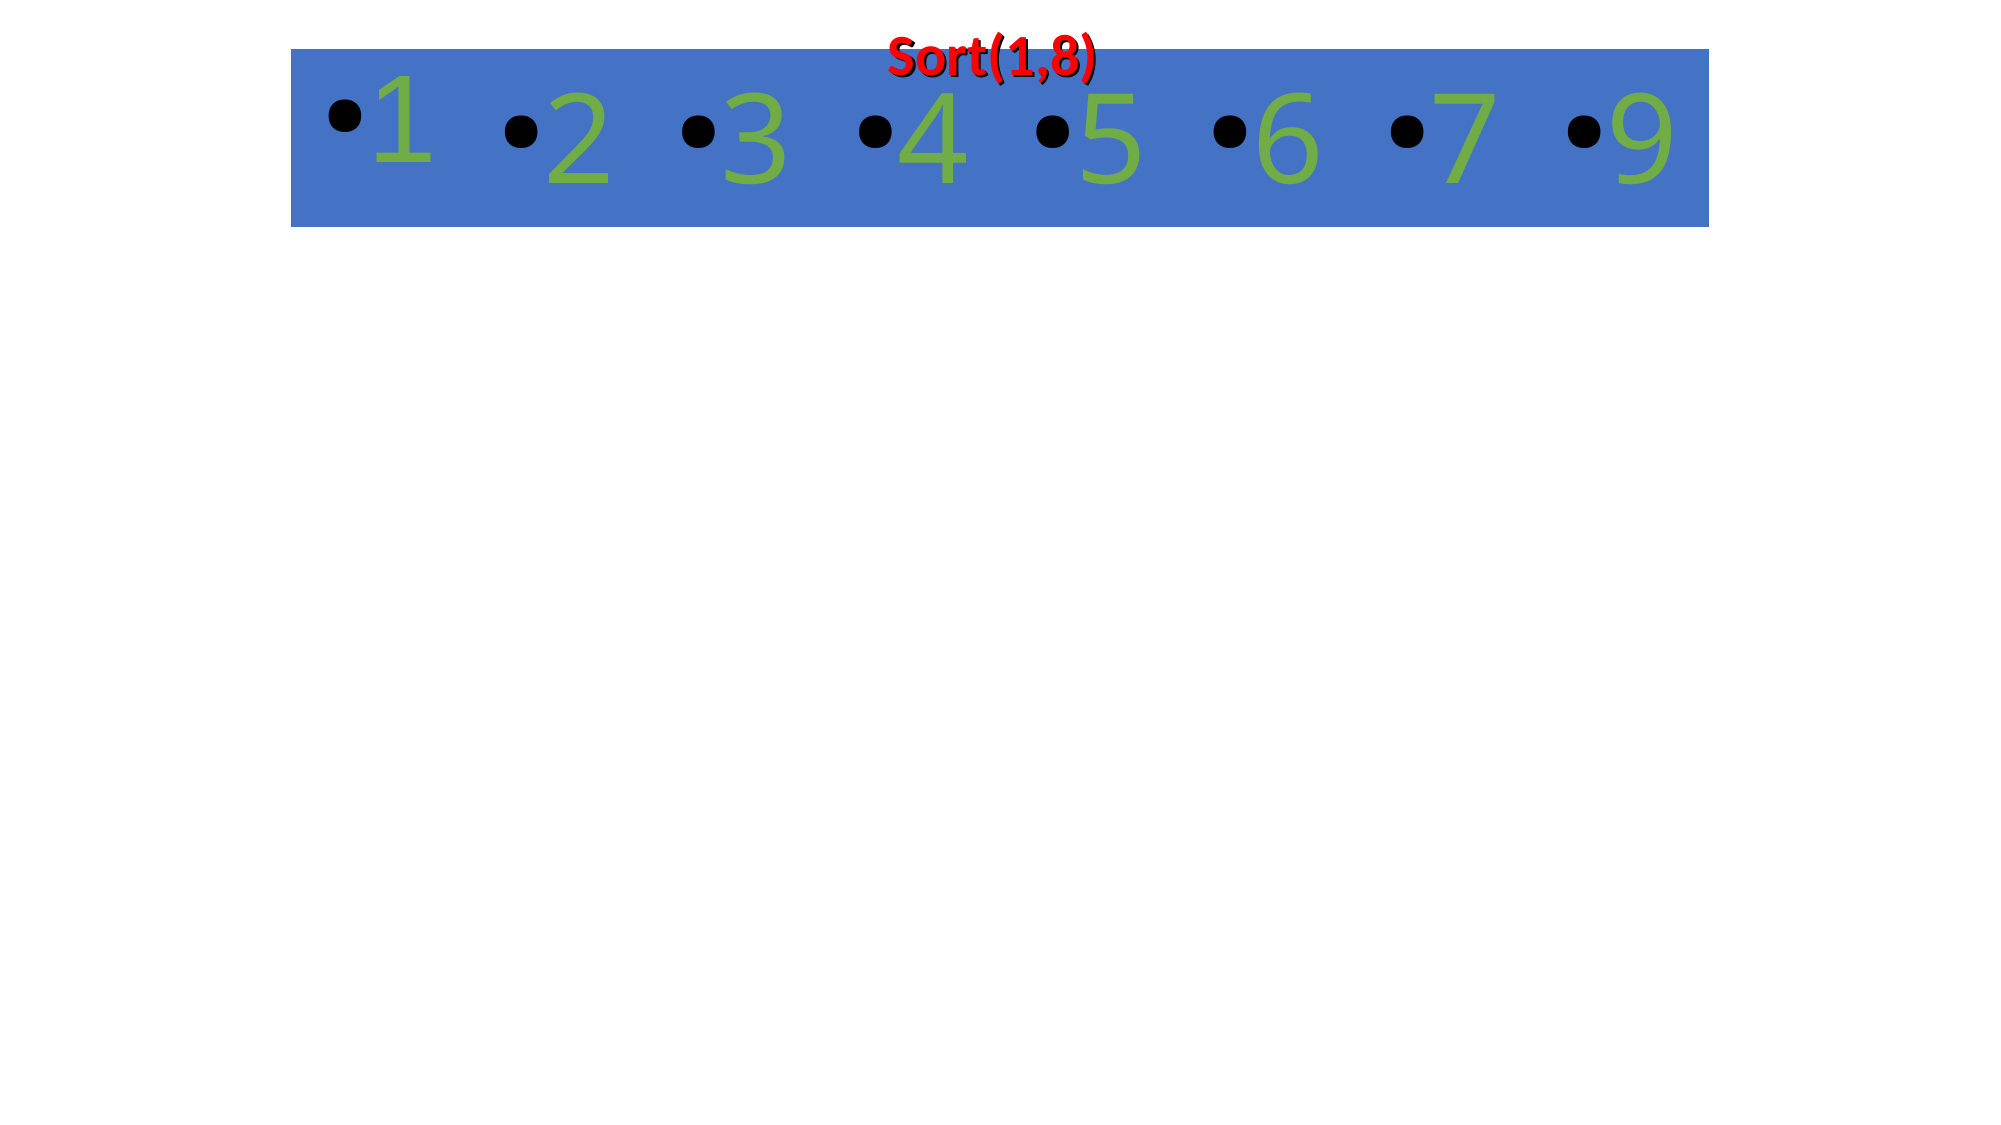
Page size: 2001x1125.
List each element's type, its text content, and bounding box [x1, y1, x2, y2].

table_header 7 [1354, 49, 1531, 227]
table_header 6 [1177, 49, 1354, 227]
table_header 4 [911, 105, 943, 153]
text_box Sort(1,8) [873, 9, 1113, 94]
table_header 4 [823, 49, 1000, 227]
table_header 2 [468, 49, 646, 227]
table_header 5 [1000, 49, 1177, 227]
table_header 9 [1531, 49, 1709, 227]
table_header 3 [646, 49, 823, 227]
table_header 1 [291, 49, 468, 227]
